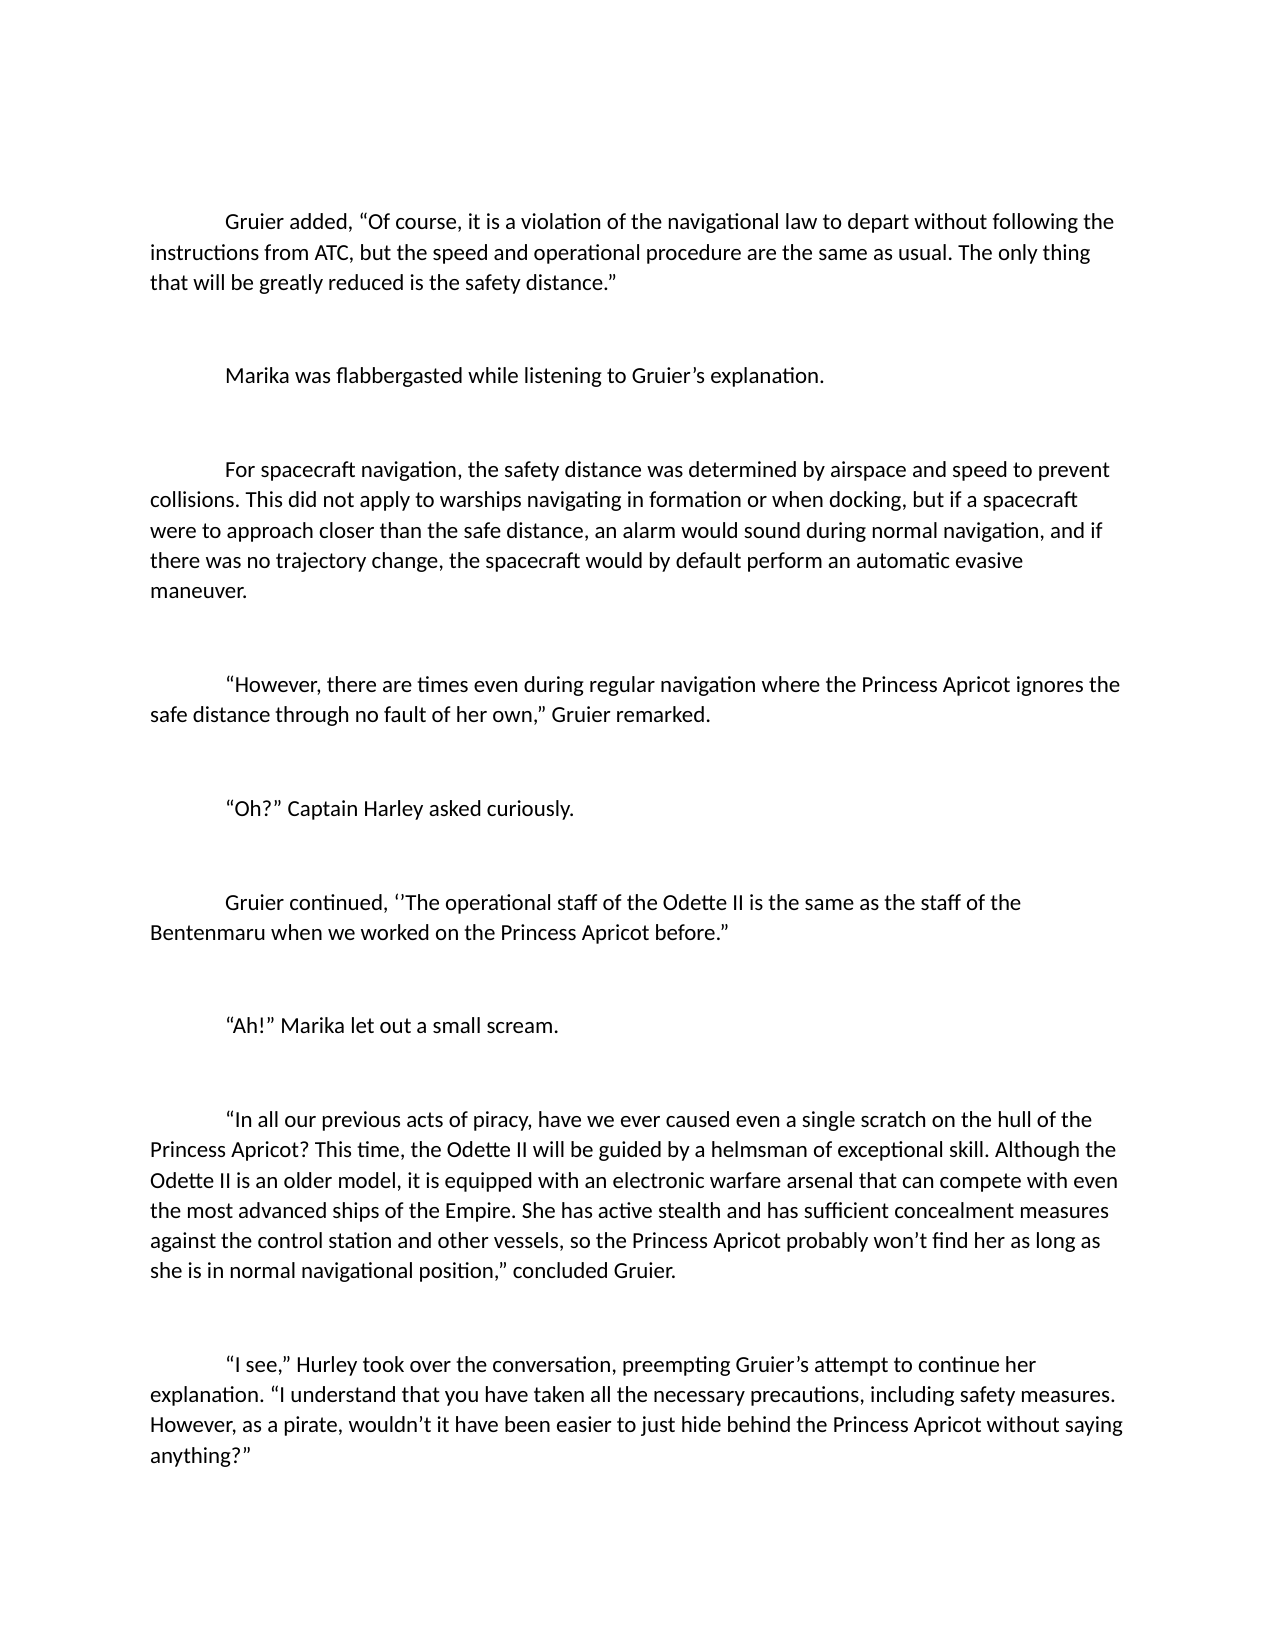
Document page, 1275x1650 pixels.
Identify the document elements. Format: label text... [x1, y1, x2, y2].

text “I see,” Hurley took over the conversation, preempting Gruier’s attempt to continue her explanation. “I understand that you have taken all the necessary precautions, including safety measures. However, as a pirate, wouldn’t it have been easier to just hide behind the Princess Apricot without saying anything?” [150, 1350, 1125, 1469]
text For spacecraft navigation, the safety distance was determined by airspace and speed to prevent collisions. This did not apply to warships navigating in formation or when docking, but if a spacecraft were to approach closer than the safe distance, an alarm would sound during normal navigation, and if there was no trajectory change, the spacecraft would by default perform an automatic evasive maneuver. [150, 455, 1125, 604]
text Gruier continued, ‘’The operational staff of the Odette II is the same as the staff of the Bentenmaru when we worked on the Princess Apricot before.” [150, 888, 1125, 946]
text “Ah!” Marika let out a small scream. [150, 1012, 1125, 1040]
text “Oh?” Captain Harley asked curiously. [150, 794, 1125, 822]
text “However, there are times even during regular navigation where the Princess Apricot ignores the safe distance through no fault of her own,” Gruier remarked. [150, 670, 1125, 728]
text Marika was flabbergasted while listening to Gruier’s explanation. [150, 362, 1125, 390]
text “In all our previous acts of piracy, have we ever caused even a single scratch on the hull of the Princess Apricot? This time, the Odette II will be guided by a helmsman of exceptional skill. Although the Odette II is an older model, it is equipped with an electronic warfare arsenal that can compete with even the most advanced ships of the Empire. She has active stealth and has sufficient concealment measures against the control station and other vessels, so the Princess Apricot probably won’t find her as long as she is in normal navigational position,” concluded Gruier. [150, 1105, 1125, 1284]
text Gruier added, “Of course, it is a violation of the navigational law to depart without following the instructions from ATC, but the speed and operational procedure are the same as usual. The only thing that will be greatly reduced is the safety distance.” [150, 207, 1125, 296]
